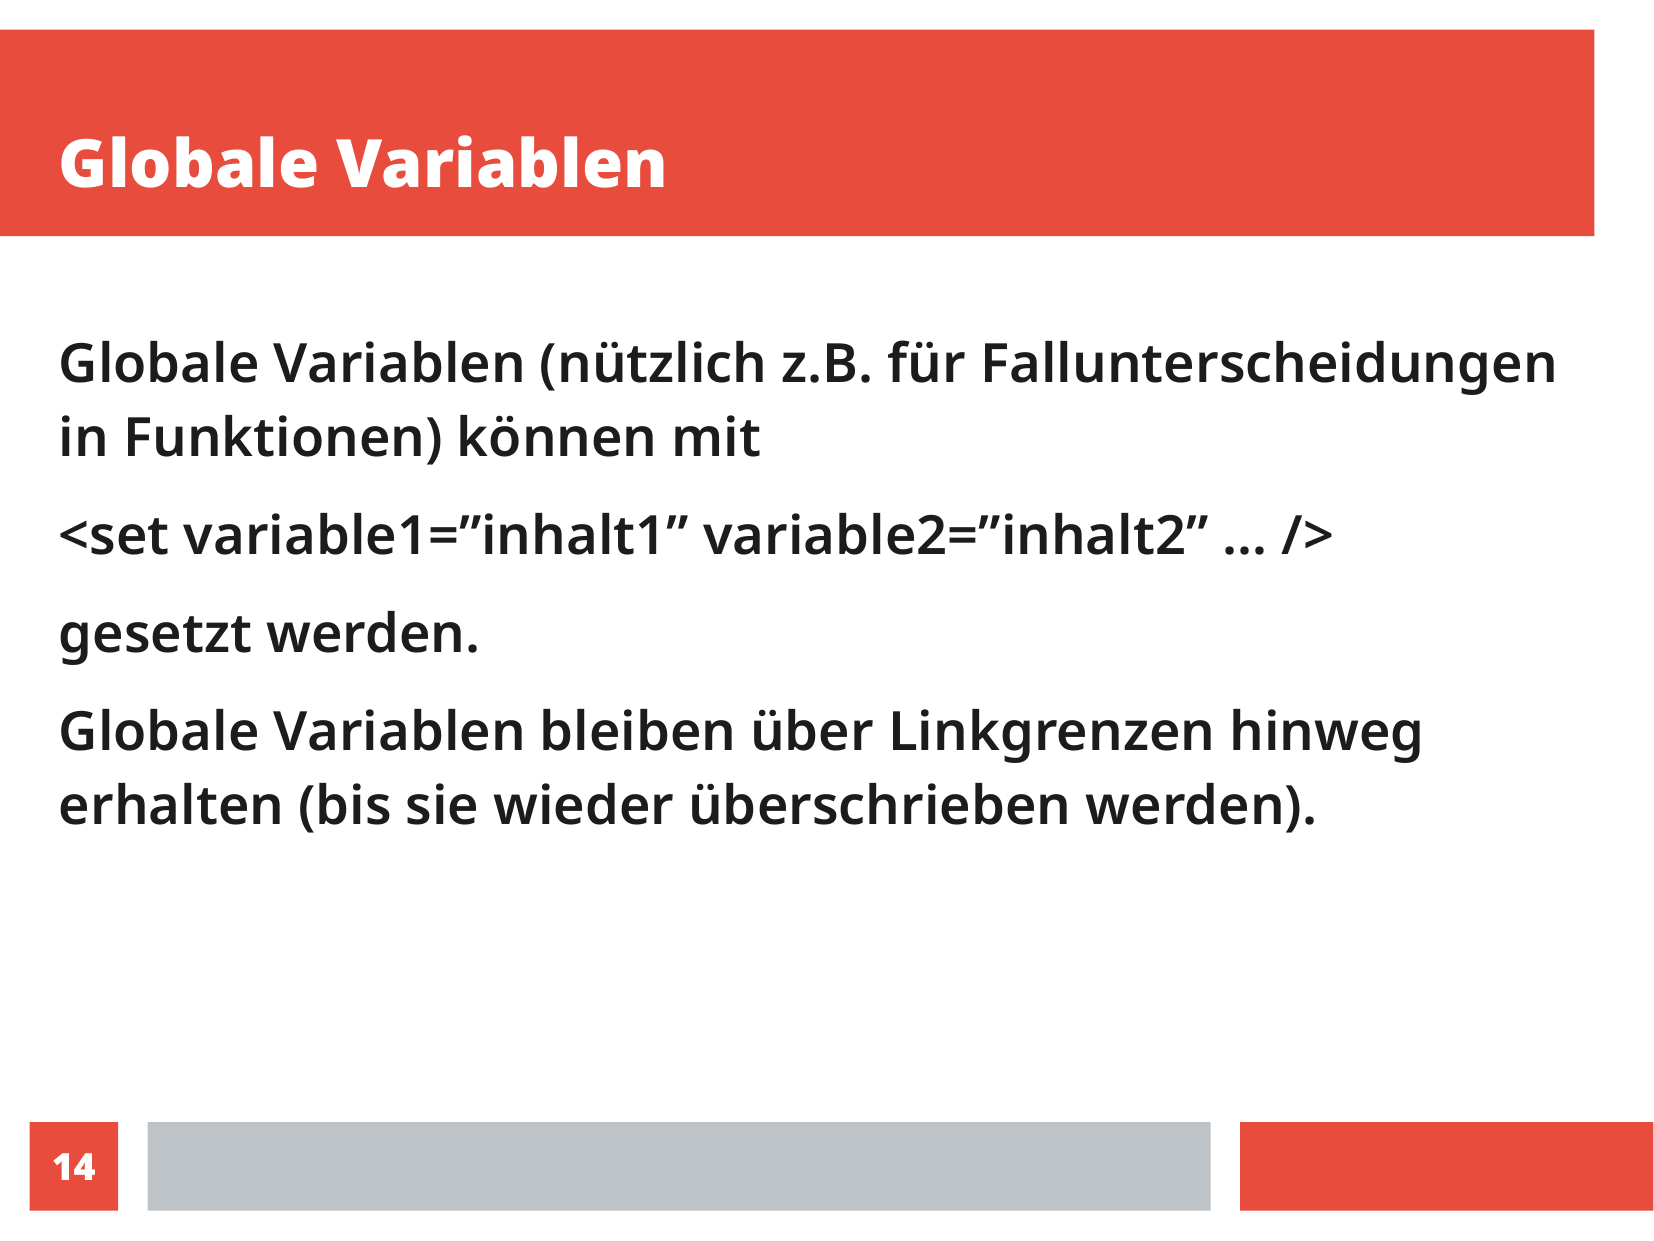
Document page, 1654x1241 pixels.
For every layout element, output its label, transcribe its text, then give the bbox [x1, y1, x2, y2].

title Globale Variablen [59, 59, 1595, 207]
list Globale Variablen (nützlich z.B. für Fallunterscheidungen in Funktionen) können mit <set variable1=”inhalt1” variable2=”inhalt2” … /> gesetzt werden. Globale Variablen bleiben über Linkgrenzen hinweg erhalten (bis sie wieder überschrieben werden). [59, 324, 1565, 1093]
